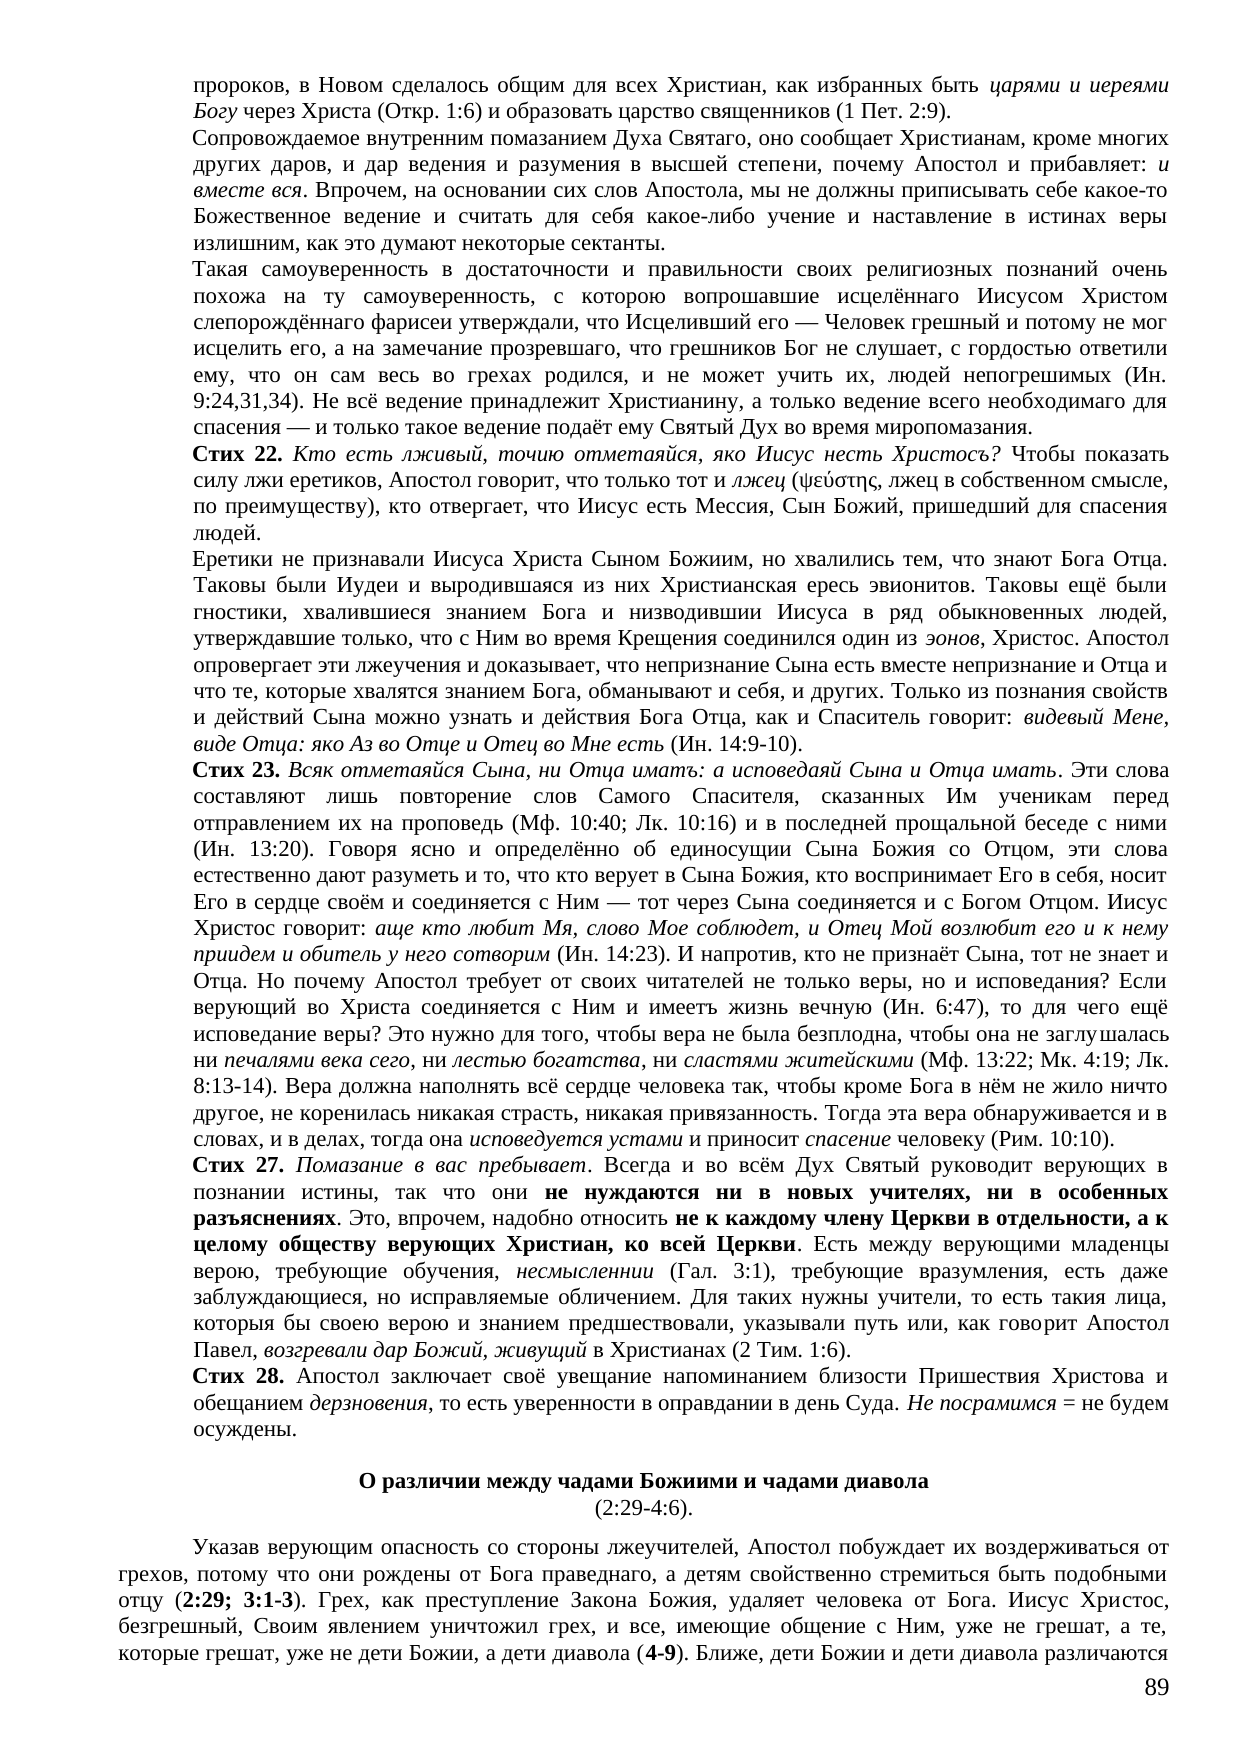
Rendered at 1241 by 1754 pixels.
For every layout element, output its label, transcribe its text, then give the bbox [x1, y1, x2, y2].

text О различии между чадами Божиими и чадами диавола [118, 1468, 1169, 1494]
text Указав верующим опасность со стороны лжеучителей, Апостол побуж­дает их воздерживаться от грехов, потому что они рождены от Бога праведнаго, а детям свойственно стремиться быть подобными отцу (2:29; 3:1-3). Грех, как преступление Закона Божия, удаляет человека от Бога. Иисус Хри­стос, безгрешный, Своим явлением уничтожил грех, и все, имеющие общение с Ним, уже не грешат, а те, которые грешат, уже не дети Божии, а дети диавола (4-9). Ближе, дети Божии и дети диавола различаются [118, 1533, 1169, 1665]
text (2:29-4:6). [118, 1494, 1169, 1520]
text пророков, в Новом сделалось общим для всех Христиан, как избранных быть царями и иереями Богу через Христа (Откр. 1:6) и образовать царство священни­ков (1 Пет. 2:9). [192, 71, 1169, 123]
text Стих 23. Всяк отметаяйся Сына, ни Отца иматъ: а исповедаяй Сына и Отца имать. Эти слова составляют лишь повторение слов Самого Спасителя, сказан­ных Им ученикам перед отправлением их на проповедь (Мф. 10:40; Лк. 10:16) и в последней прощальной беседе с ними (Ин. 13:20). Говоря ясно и определённо об единосущии Сына Божия со Отцом, эти слова естественно дают разуметь и то, что кто верует в Сына Божия, кто воспринимает Его в себя, носит Его в сердце своём и соединяется с Ним — тот через Сына соединяется и с Богом Отцом. Иисус Христос говорит: аще кто любит Мя, слово Мое соблюдет, и Отец Мой возлюбит его и к нему приидем и обитель у него сотворим (Ин. 14:23). И напротив, кто не признаёт Сына, тот не знает и Отца. Но почему Апостол требует от своих читателей не только веры, но и исповедания? Если верующий во Христа соединяется с Ним и имеетъ жизнь вечную (Ин. 6:47), то для чего ещё исповедание веры? Это нужно для того, чтобы вера не была безплодна, чтобы она не заглу­шалась ни печалями века сего, ни лестью богатства, ни сластями житейскими (Мф. 13:22; Мк. 4:19; Лк. 8:13-14). Вера должна наполнять всё сердце человека так, чтобы кроме Бога в нём не жило ничто другое, не коренилась никакая страсть, никакая привязанность. Тогда эта вера обнаруживается и в словах, и в делах, тогда она исповедуется устами и приносит спасение человеку (Рим. 10:10). [192, 756, 1169, 1151]
text Такая самоуверенность в достаточности и правильности своих религиозных познаний очень похожа на ту самоуверенность, с которою вопрошавшие исцелённаго Иисусом Христом слепорождённаго фарисеи утверждали, что Исцеливший его — Человек грешный и потому не мог исцелить его, а на замечание прозревшаго, что грешников Бог не слушает, с гордостью ответили ему, что он сам весь во грехах родился, и не может учить их, людей непогрешимых (Ин. 9:24,31,34). Не всё ведение принадлежит Христианину, а только ведение всего необходимаго для спасения — и только такое ведение подаёт ему Святый Дух во время миропомазания. [192, 255, 1169, 440]
text Еретики не признавали Иисуса Христа Сыном Божиим, но хвалились тем, что знают Бога Отца. Таковы были Иудеи и выродившаяся из них Христианская ересь эвионитов. Таковы ещё были гностики, хвалившиеся знанием Бога и низводившии Иисуса в ряд обыкновенных людей, утверждавшие только, что с Ним во время Крещения соединился один из эонов, Христос. Апостол опровергает эти лжеучения и доказывает, что непризнание Сына есть вместе непризнание и Отца и что те, которые хвалятся знанием Бога, обманывают и себя, и других. Только из познания свойств и действий Сына можно узнать и действия Бога Отца, как и Спаситель говорит: видевый Мене, виде Отца: яко Аз во Отце и Отец во Мне есть (Ин. 14:9-10). [192, 545, 1169, 756]
text Стих 27. Помазание в вас пребывает. Всегда и во всём Дух Святый руководит верующих в познании истины, так что они не нуждаются ни в новых учителях, ни в особенных разъяснениях. Это, впрочем, надобно относить не к каждому члену Церкви в отдельности, а к целому обществу верующих Христиан, ко всей Церкви. Есть между верующими младенцы верою, требующие обучения, несмысленнии (Гал. 3:1), требующие вразумления, есть даже заблуждающиеся, но исправляемые обличением. Для таких нужны учители, то есть такия лица, которыя бы своею верою и знанием предшествовали, указывали путь или, как гово­рит Апостол Павел, возгревали дар Божий, живущий в Христианах (2 Тим. 1:6). [192, 1151, 1169, 1362]
text Стих 22. Кто есть лживый, точию отметаяйся, яко Иисус несть Христосъ? Что­бы показать силу лжи еретиков, Апостол говорит, что только тот и лжец (ψεύστης, лжец в собственном смысле, по преимуществу), кто отвергает, что Иисус есть Мессия, Сын Божий, пришедший для спасения людей. [192, 440, 1169, 545]
text Стих 28. Апостол заключает своё увещание напоминанием близости Пришествия Христова и обещанием дерзновения, то есть уверенности в оправдании в день Суда. Не посрамимся = не будем осуждены. [192, 1362, 1169, 1441]
text Сопровождаемое внутренним помазанием Духа Святаго, оно сообщает Хрис­тианам, кроме многих других даров, и дар ведения и разумения в высшей степе­ни, почему Апостол и прибавляет: и вместе вся. Впрочем, на основании сих слов Апостола, мы не должны приписывать себе какое-то Божественное ведение и считать для себя какое-либо учение и наставление в истинах веры излишним, как это думают некоторые сектанты. [192, 123, 1169, 255]
